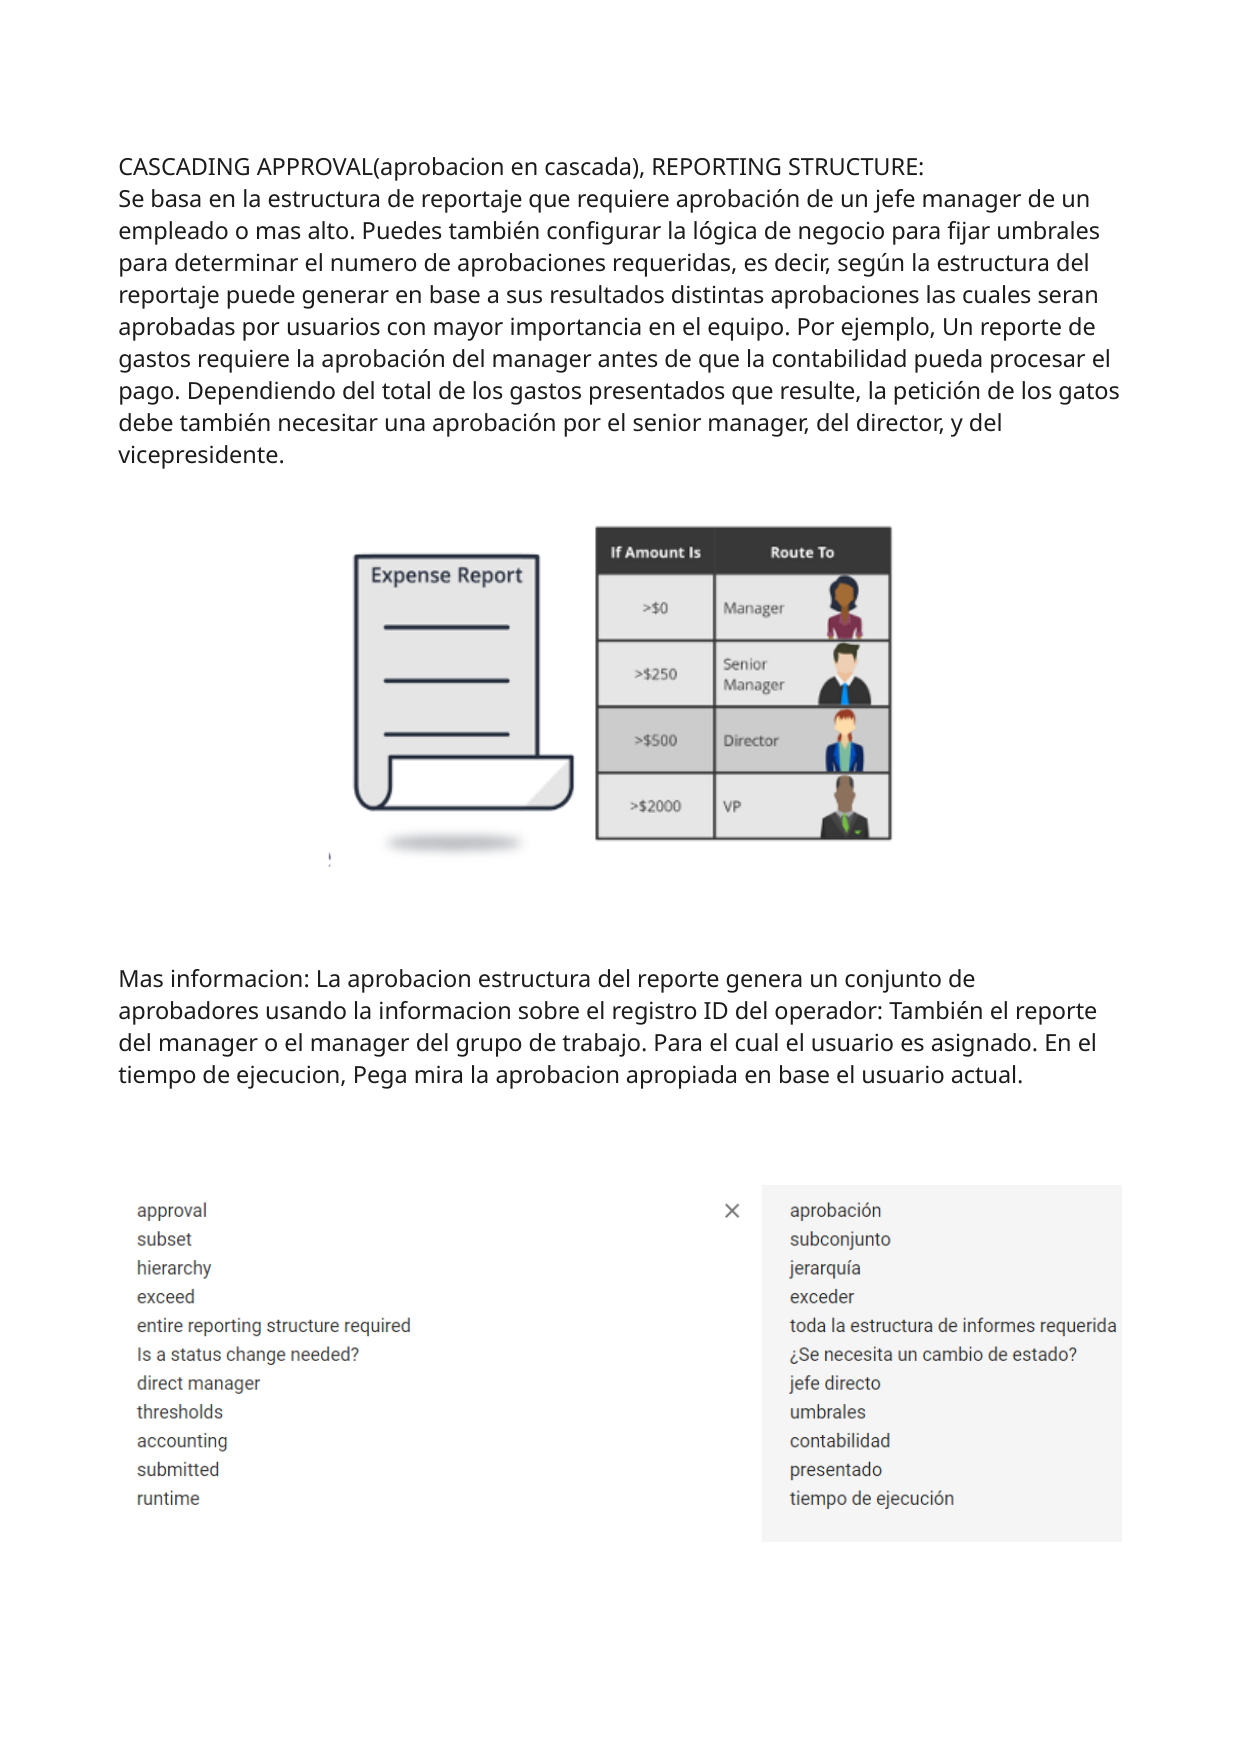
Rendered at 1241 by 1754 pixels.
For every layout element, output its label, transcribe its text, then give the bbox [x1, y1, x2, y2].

text CASCADING APPROVAL(aprobacion en cascada), REPORTING STRUCTURE: [118, 150, 1122, 182]
text Se basa en la estructura de reportaje que requiere aprobación de un jefe manager de un empleado o mas alto. Puedes también configurar la lógica de negocio para fijar umbrales para determinar el numero de aprobaciones requeridas, es decir, según la estructura del reportaje puede generar en base a sus resultados distintas aprobaciones las cuales seran aprobadas por usuarios con mayor importancia en el equipo. Por ejemplo, Un reporte de gastos requiere la aprobación del manager antes de que la contabilidad pueda procesar el pago. Dependiendo del total de los gastos presentados que resulte, la petición de los gatos debe también necesitar una aprobación por el senior manager, del director, y del vicepresidente. [118, 182, 1122, 470]
text Mas informacion: La aprobacion estructura del reporte genera un conjunto de aprobadores usando la informacion sobre el registro ID del operador: También el reporte del manager o el manager del grupo de trabajo. Para el cual el usuario es asignado. En el tiempo de ejecucion, Pega mira la aprobacion apropiada en base el usuario actual. [118, 962, 1122, 1090]
